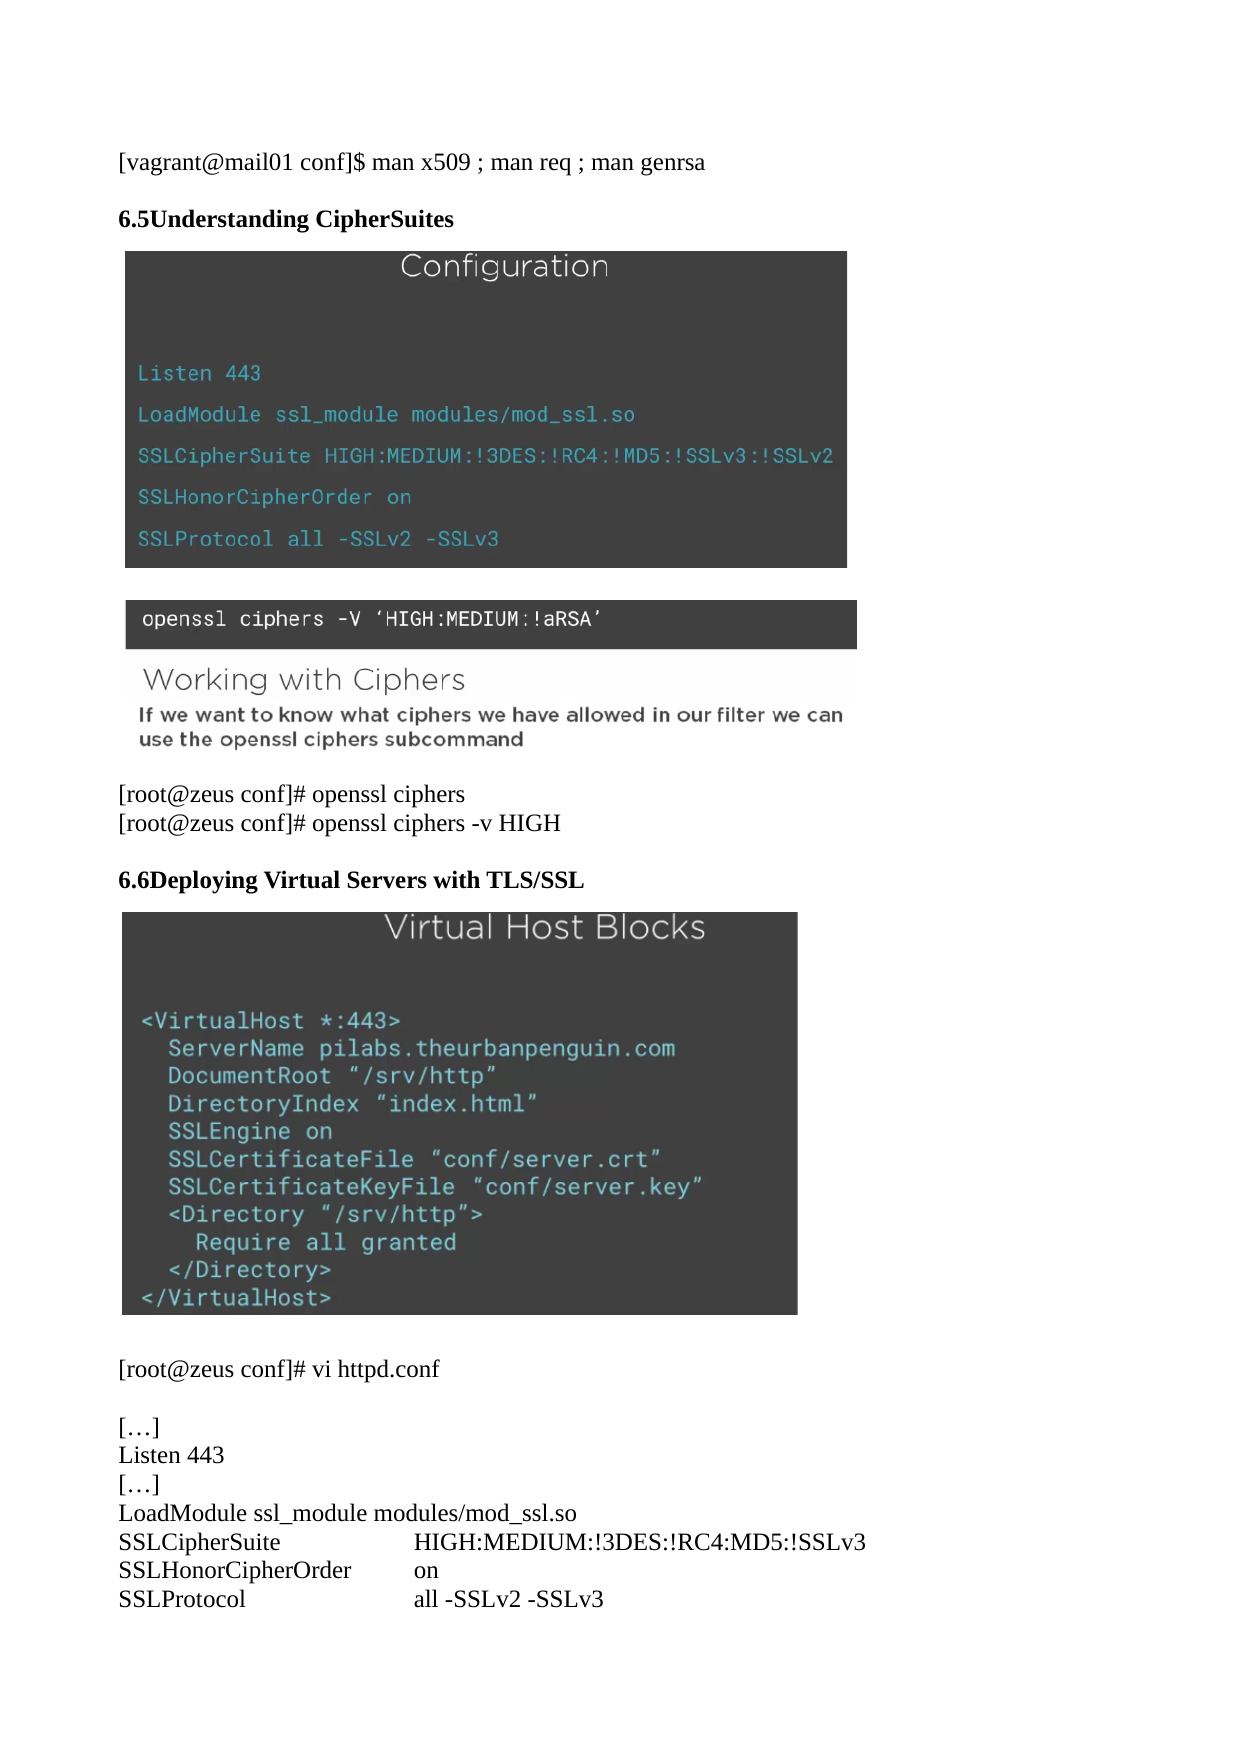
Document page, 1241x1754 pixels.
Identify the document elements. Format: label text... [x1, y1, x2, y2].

text 6.6Deploying Virtual Servers with TLS/SSL [118, 866, 1122, 894]
text SSLCipherSuite HIGH:MEDIUM:!3DES:!RC4:MD5:!SSLv3 [118, 1527, 1122, 1556]
picture [125, 251, 848, 568]
text 6.5Understanding CipherSuites [118, 204, 1122, 233]
text Listen 443 [118, 1441, 1122, 1469]
picture [125, 600, 857, 756]
text […] [118, 1412, 1122, 1441]
text LoadModule ssl_module modules/mod_ssl.so [118, 1498, 1122, 1527]
text [root@zeus conf]# openssl ciphers -v HIGH [118, 808, 1122, 837]
text [root@zeus conf]# openssl ciphers [118, 779, 1122, 808]
text [vagrant@mail01 conf]$ man x509 ; man req ; man genrsa [118, 147, 1122, 176]
picture [122, 912, 798, 1315]
text […] [118, 1469, 1122, 1498]
text SSLHonorCipherOrder on [118, 1556, 1122, 1584]
text [root@zeus conf]# vi httpd.conf [118, 1354, 1122, 1383]
text SSLProtocol all -SSLv2 -SSLv3 [118, 1584, 1122, 1613]
